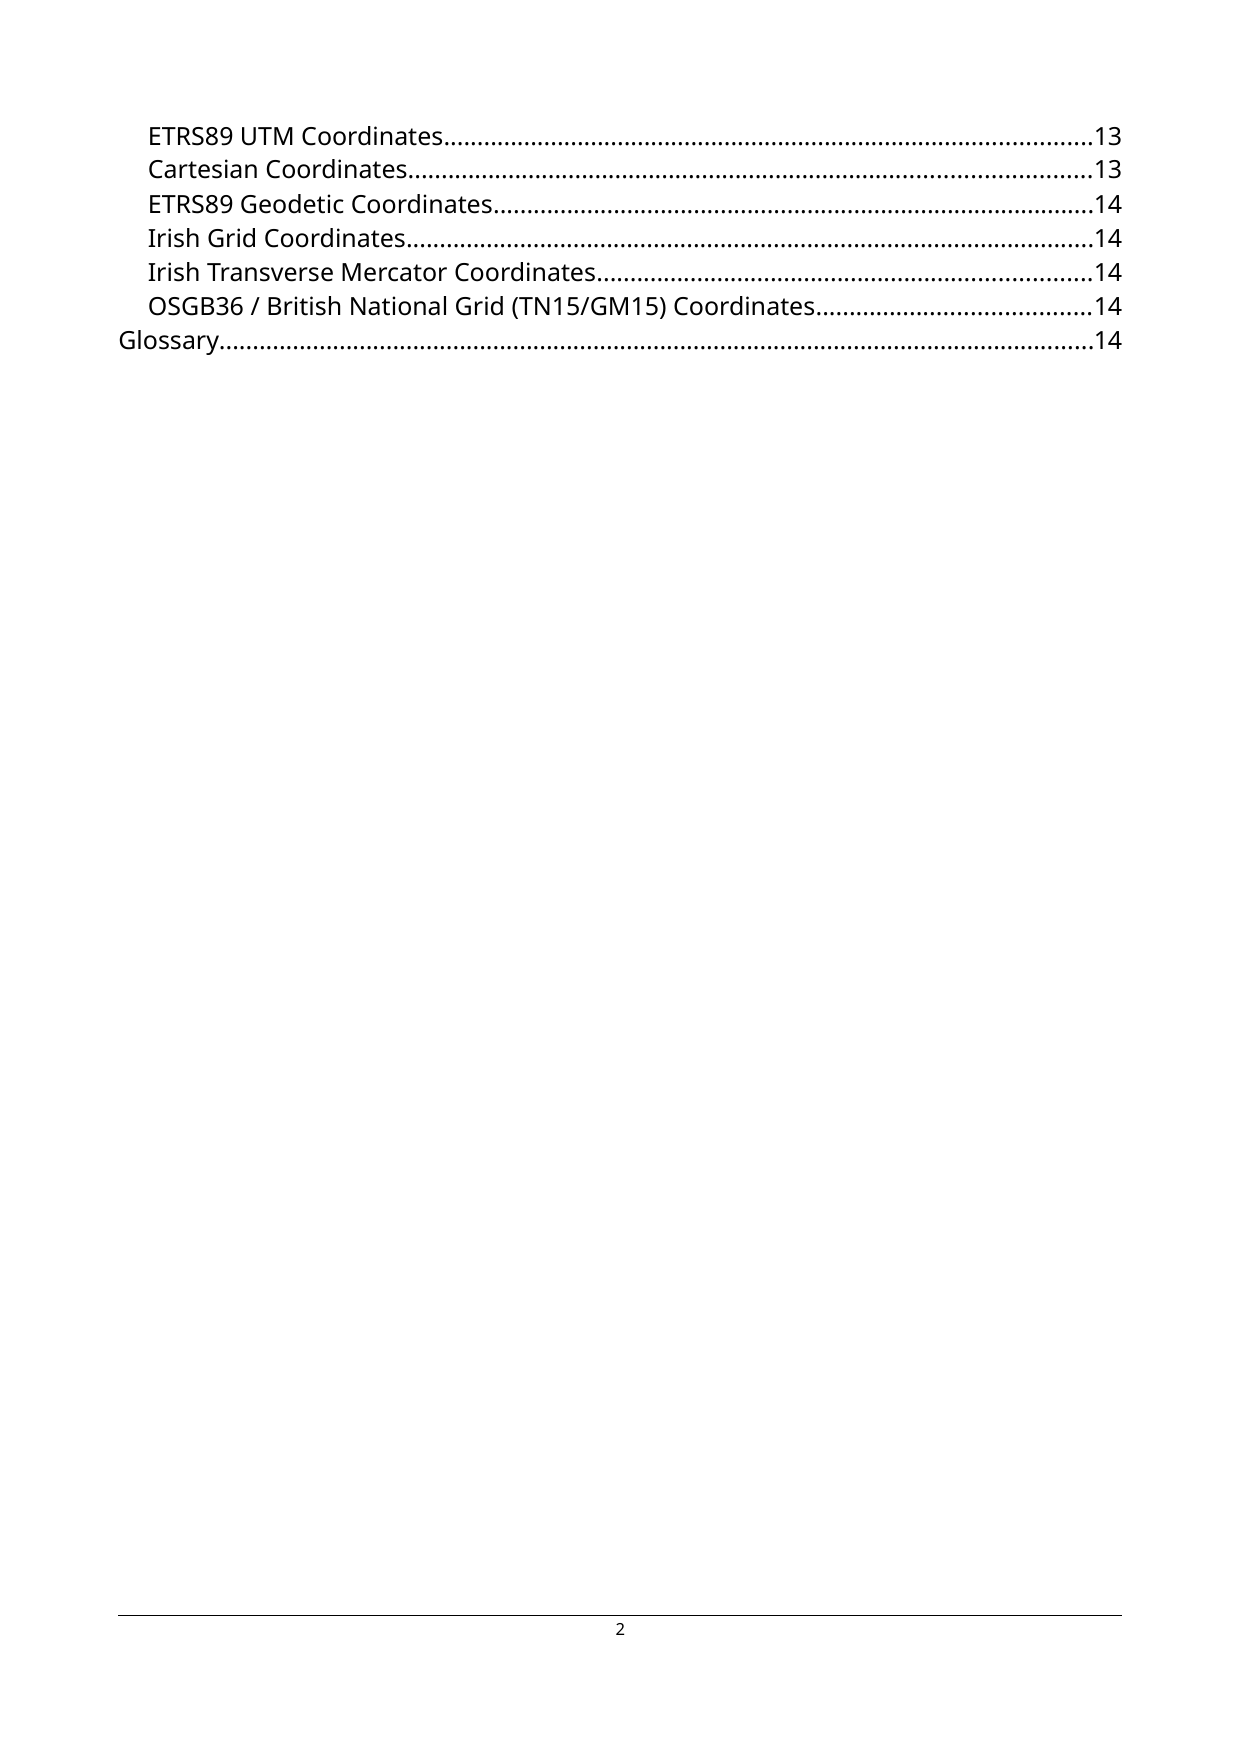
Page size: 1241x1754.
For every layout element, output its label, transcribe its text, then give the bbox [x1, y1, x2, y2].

text Cartesian Coordinates 13 [148, 152, 1122, 186]
text OSGB36 / British National Grid (TN15/GM15) Coordinates 14 [148, 288, 1122, 322]
text Irish Grid Coordinates 14 [148, 220, 1122, 254]
text ETRS89 Geodetic Coordinates 14 [148, 186, 1122, 220]
text ETRS89 UTM Coordinates 13 [148, 118, 1122, 152]
text Glossary 14 [118, 322, 1122, 357]
text Irish Transverse Mercator Coordinates 14 [148, 254, 1122, 288]
